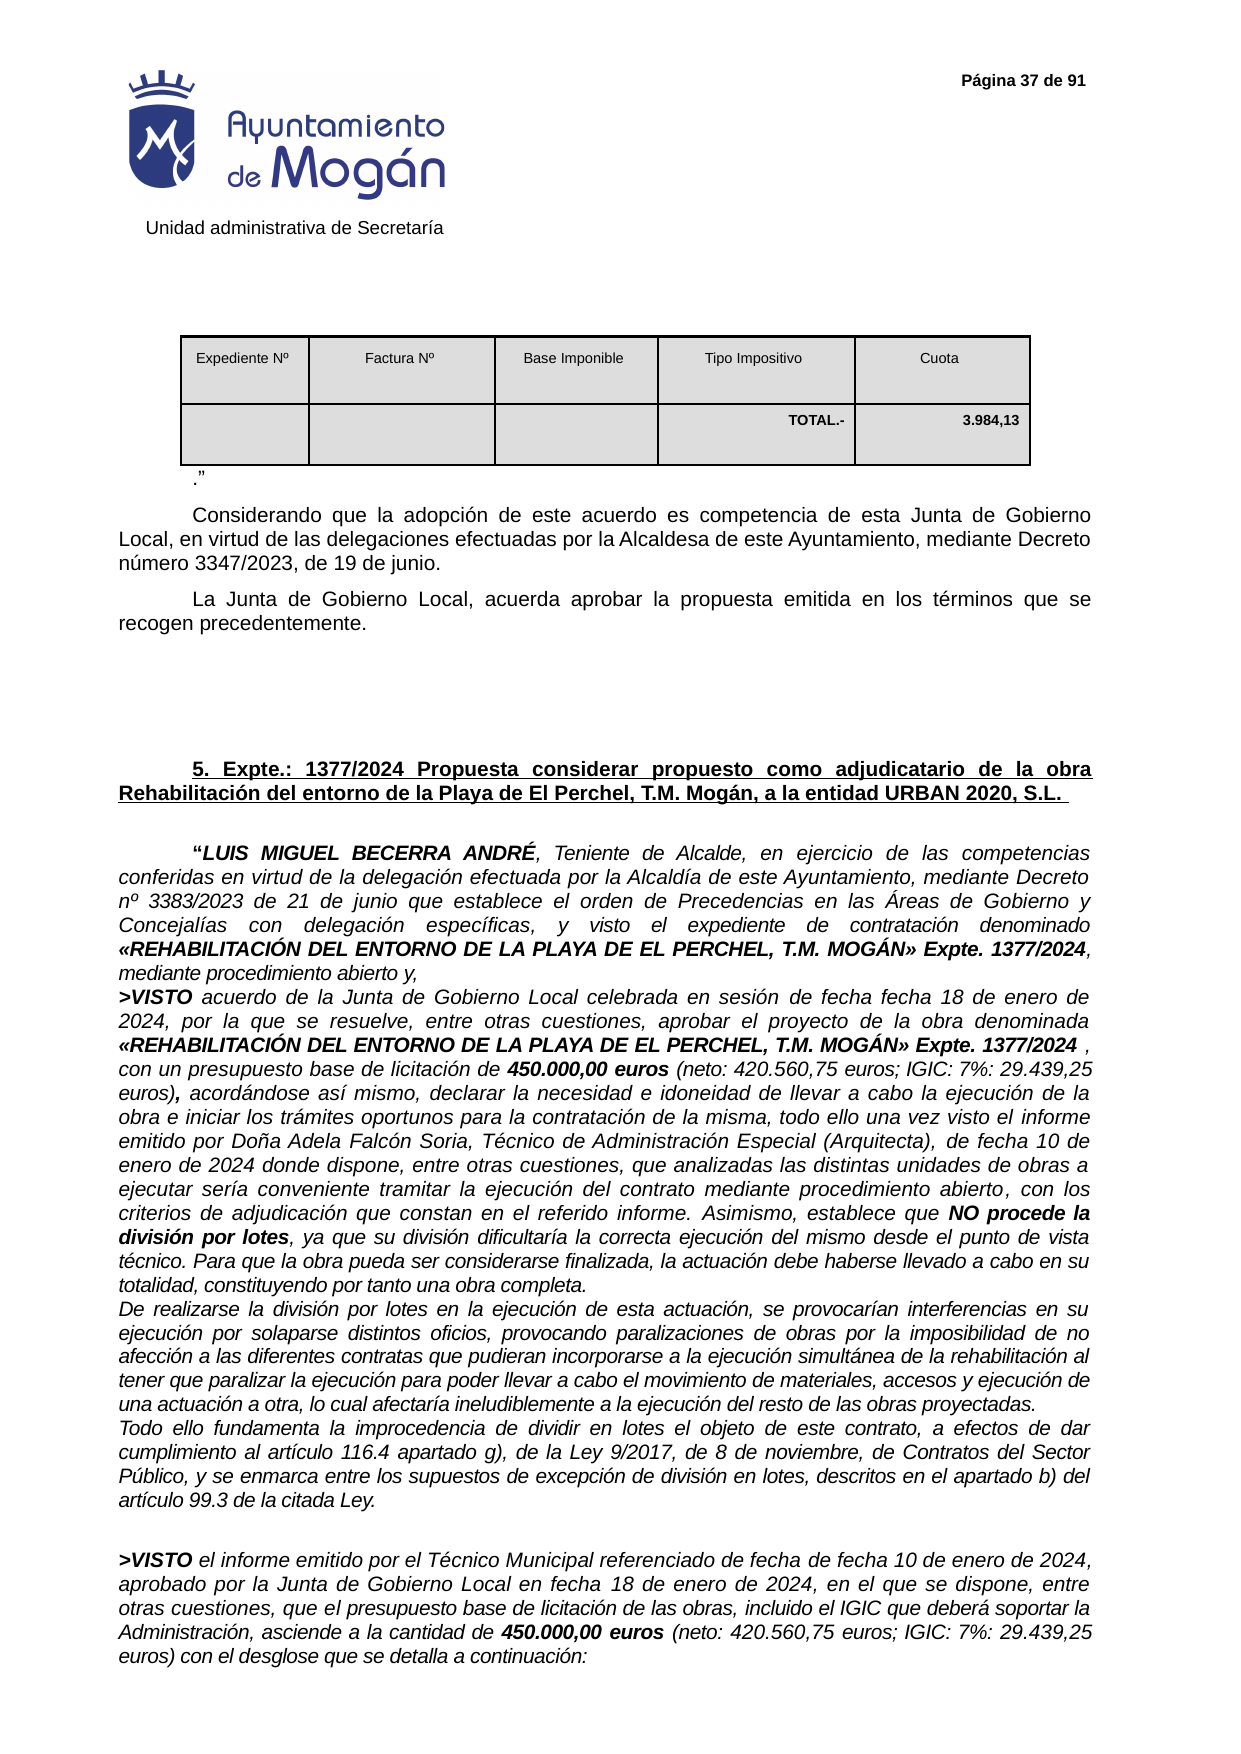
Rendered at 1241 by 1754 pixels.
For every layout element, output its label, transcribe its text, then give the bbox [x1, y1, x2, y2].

text “LUIS MIGUEL BECERRA ANDRÉ, Teniente de Alcalde, en ejercicio de las competencias conferidas en virtud de la delegación efectuada por la Alcaldía de este Ayuntamiento, mediante Decreto nº 3383/2023 de 21 de junio que establece el orden de Precedencias en las Áreas de Gobierno y Concejalías con delegación específicas, y visto el expediente de contratación denominado «REHABILITACIÓN DEL ENTORNO DE LA PLAYA DE EL PERCHEL, T.M. MOGÁN» Expte. 1377/2024, mediante procedimiento abierto y, [118, 841, 1092, 985]
table_cell TOTAL.- [659, 405, 854, 464]
text Considerando que la adopción de este acuerdo es competencia de esta Junta de Gobierno Local, en virtud de las delegaciones efectuadas por la Alcaldesa de este Ayuntamiento, mediante Decreto número 3347/2023, de 19 de junio. [118, 503, 1092, 574]
text Todo ello fundamenta la improcedencia de dividir en lotes el objeto de este contrato, a efectos de dar cumplimiento al artículo 116.4 apartado g), de la Ley 9/2017, de 8 de noviembre, de Contratos del Sector Público, y se enmarca entre los supuestos de excepción de división en lotes, descritos en el apartado b) del artículo 99.3 de la citada Ley. [118, 1416, 1092, 1512]
table_header Expediente Nº [182, 338, 308, 403]
text La Junta de Gobierno Local, acuerda aprobar la propuesta emitida en los términos que se recogen precedentemente. [118, 587, 1092, 635]
table_cell [182, 405, 308, 464]
text >VISTO el informe emitido por el Técnico Municipal referenciado de fecha de fecha 10 de enero de 2024, aprobado por la Junta de Gobierno Local en fecha 18 de enero de 2024, en el que se dispone, entre otras cuestiones, que el presupuesto base de licitación de las obras, incluido el IGIC que deberá soportar la Administración, asciende a la cantidad de 450.000,00 euros (neto: 420.560,75 euros; IGIC: 7%: 29.439,25 euros) con el desglose que se detalla a continuación: [118, 1548, 1092, 1668]
picture [128, 70, 445, 206]
table_header Tipo Impositivo [659, 338, 854, 403]
table_header Base Imponible [496, 338, 657, 403]
table_cell [496, 405, 657, 464]
text De realizarse la división por lotes en la ejecución de esta actuación, se provocarían interferencias en su ejecución por solaparse distintos oficios, provocando paralizaciones de obras por la imposibilidad de no afección a las diferentes contratas que pudieran incorporarse a la ejecución simultánea de la rehabilitación al tener que paralizar la ejecución para poder llevar a cabo el movimiento de materiales, accesos y ejecución de una actuación a otra, lo cual afectaría ineludiblemente a la ejecución del resto de las obras proyectadas. [118, 1296, 1092, 1416]
text .” [118, 466, 1092, 490]
text 5. Expte.: 1377/2024 Propuesta considerar propuesto como adjudicatario de la obra Rehabilitación del entorno de la Playa de El Perchel, T.M. Mogán, a la entidad URBAN 2020, S.L. [118, 757, 1092, 805]
text >VISTO acuerdo de la Junta de Gobierno Local celebrada en sesión de fecha fecha 18 de enero de 2024, por la que se resuelve, entre otras cuestiones, aprobar el proyecto de la obra denominada «REHABILITACIÓN DEL ENTORNO DE LA PLAYA DE EL PERCHEL, T.M. MOGÁN» Expte. 1377/2024 , con un presupuesto base de licitación de 450.000,00 euros (neto: 420.560,75 euros; IGIC: 7%: 29.439,25 euros), acordándose así mismo, declarar la necesidad e idoneidad de llevar a cabo la ejecución de la obra e iniciar los trámites oportunos para la contratación de la misma, todo ello una vez visto el informe emitido por Doña Adela Falcón Soria, Técnico de Administración Especial (Arquitecta), de fecha 10 de enero de 2024 donde dispone, entre otras cuestiones, que analizadas las distintas unidades de obras a ejecutar sería conveniente tramitar la ejecución del contrato mediante procedimiento abierto, con los criterios de adjudicación que constan en el referido informe. Asimismo, establece que NO procede la división por lotes, ya que su división dificultaría la correcta ejecución del mismo desde el punto de vista técnico. Para que la obra pueda ser considerarse finalizada, la actuación debe haberse llevado a cabo en su totalidad, constituyendo por tanto una obra completa. [118, 985, 1092, 1296]
table_cell [310, 405, 494, 464]
table_cell 3.984,13 [856, 405, 1029, 464]
table_header Factura Nº [310, 338, 494, 403]
table_header Cuota [856, 338, 1029, 403]
